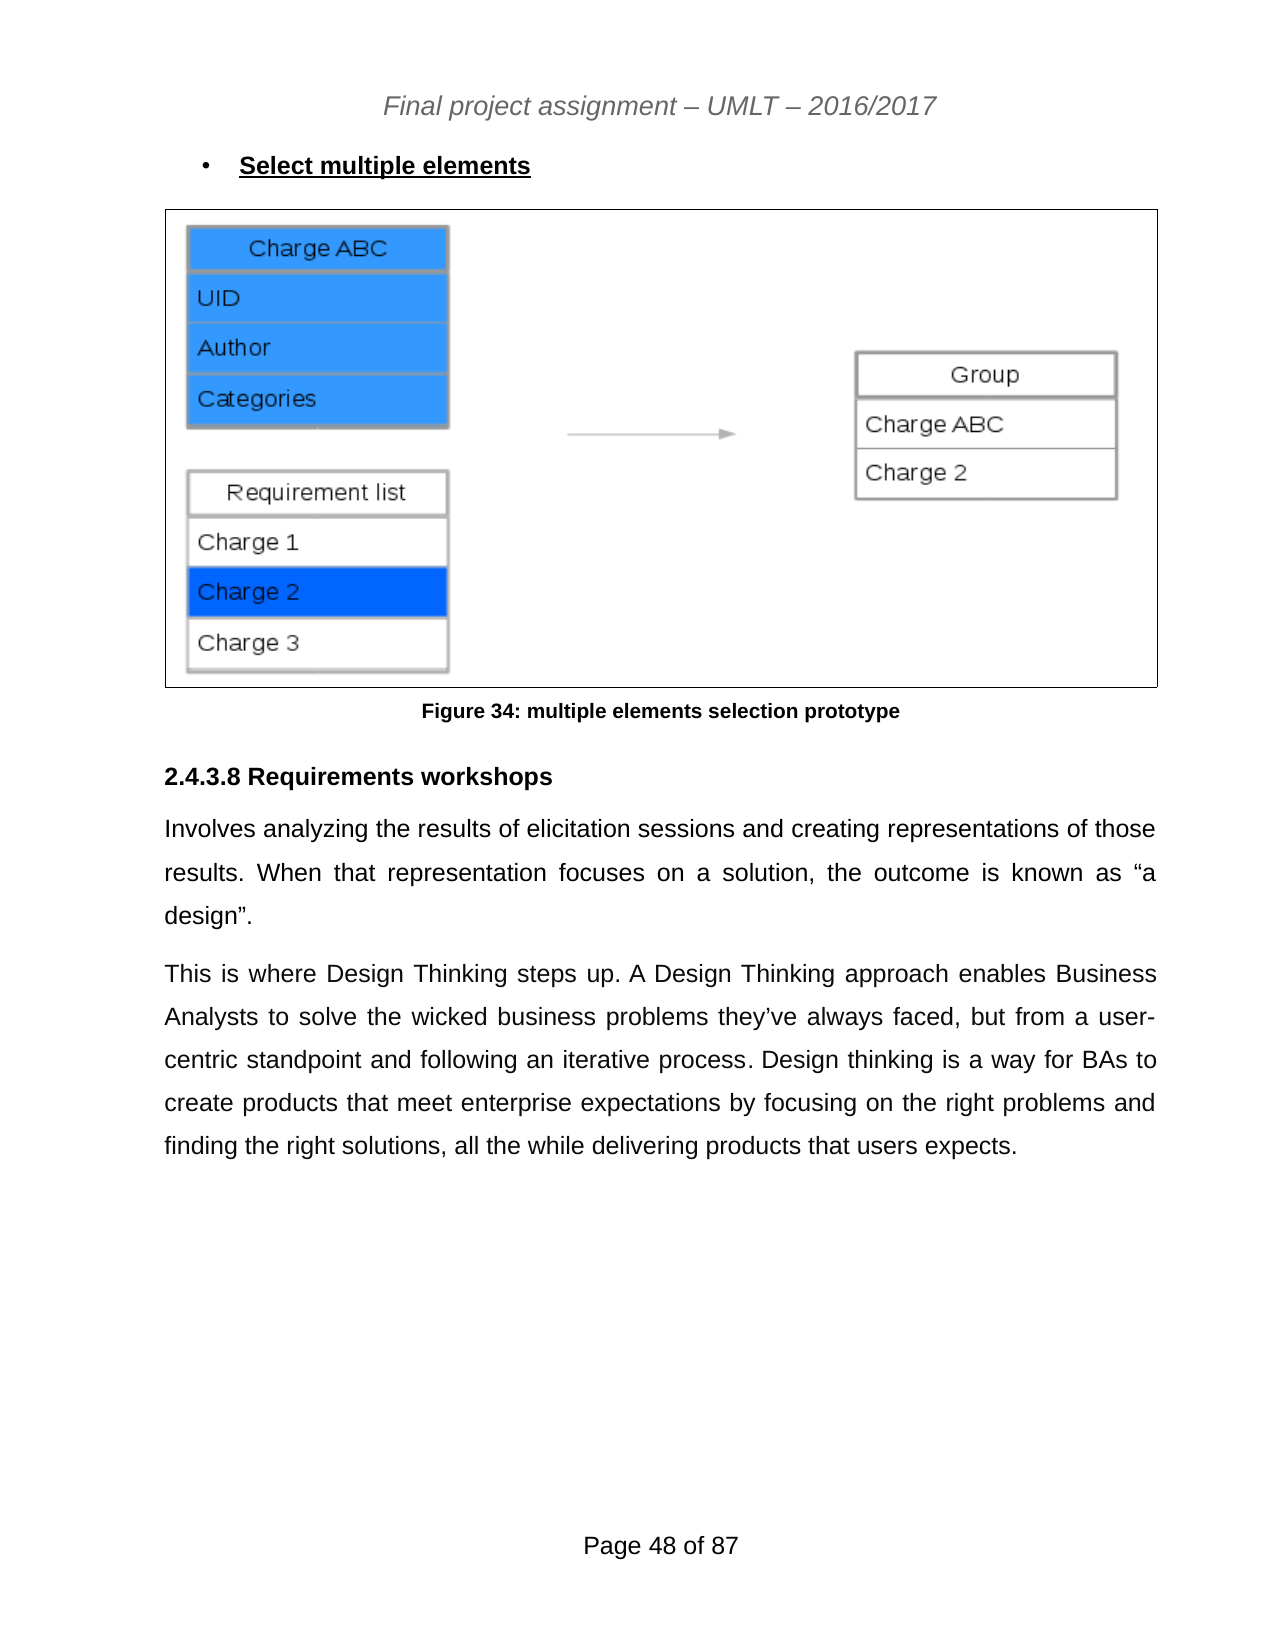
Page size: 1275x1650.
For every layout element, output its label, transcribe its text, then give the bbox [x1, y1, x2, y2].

list Select multiple elements [202, 151, 1158, 180]
subtitle 2.4.3.8 Requirements workshops [164, 762, 1158, 791]
text Figure 34: multiple elements selection prototype [164, 685, 1158, 723]
picture [168, 212, 1154, 685]
text Involves analyzing the results of elicitation sessions and creating representations of those results. When that representation focuses on a solution, the outcome is known as “a design”. [164, 814, 1158, 929]
text This is where Design Thinking steps up. A Design Thinking approach enables Business Analysts to solve the wicked business problems they’ve always faced, but from a user-centric standpoint and following an iterative process. Design thinking is a way for BAs to create products that meet enterprise expectations by focusing on the right problems and finding the right solutions, all the while delivering products that users expects. [164, 959, 1158, 1160]
